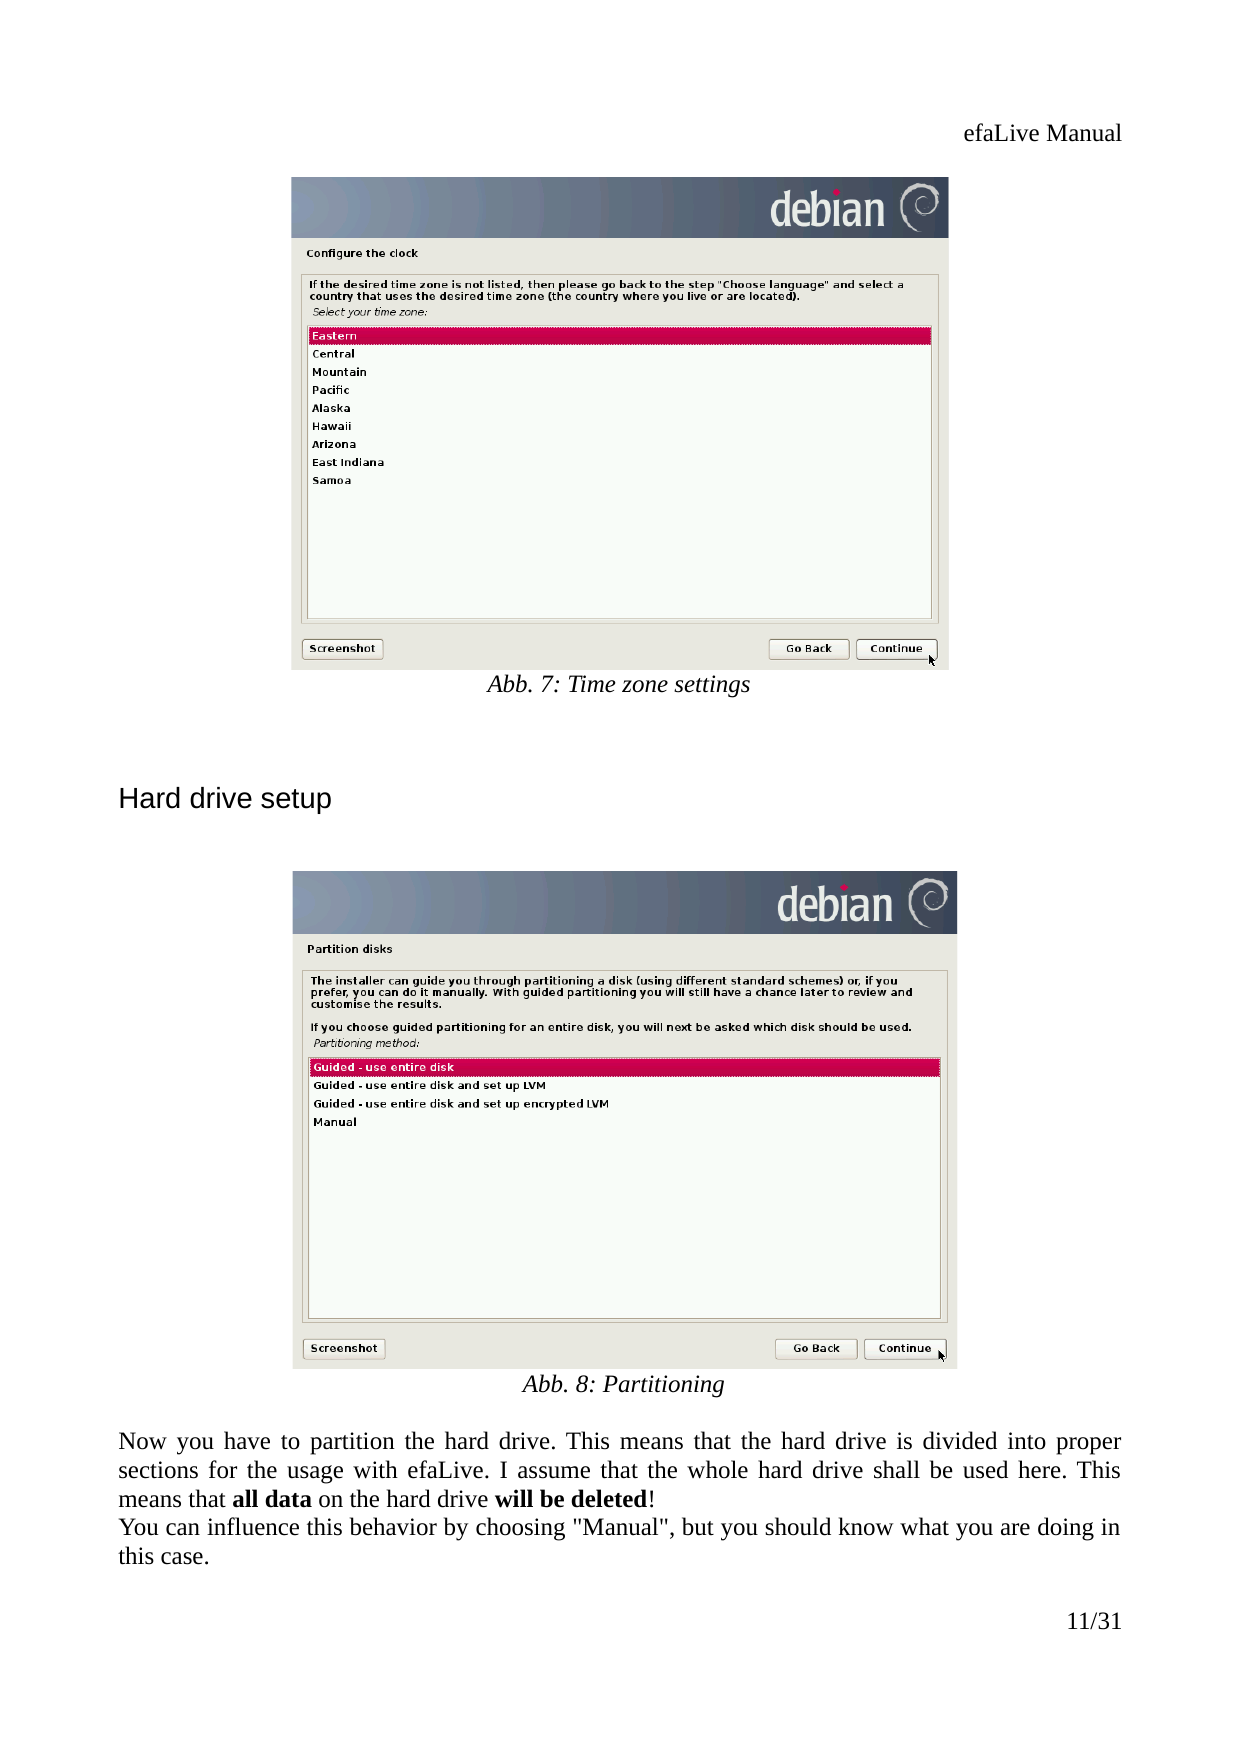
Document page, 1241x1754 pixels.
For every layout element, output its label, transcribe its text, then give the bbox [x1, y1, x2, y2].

text Abb. 7: Time zone settings [291, 670, 949, 698]
text Abb. 8: Partitioning [292, 1369, 957, 1397]
subtitle Hard drive setup [118, 781, 1122, 814]
picture [292, 871, 958, 1369]
text Now you have to partition the hard drive. This means that the hard drive is divided into proper sections for the usage with efaLive. I assume that the whole hard drive shall be used here. This means that all data on the hard drive will be deleted! [118, 1426, 1122, 1512]
picture [291, 177, 949, 670]
text You can influence this behavior by choosing "Manual", but you should know what you are doing in this case. [118, 1512, 1122, 1570]
